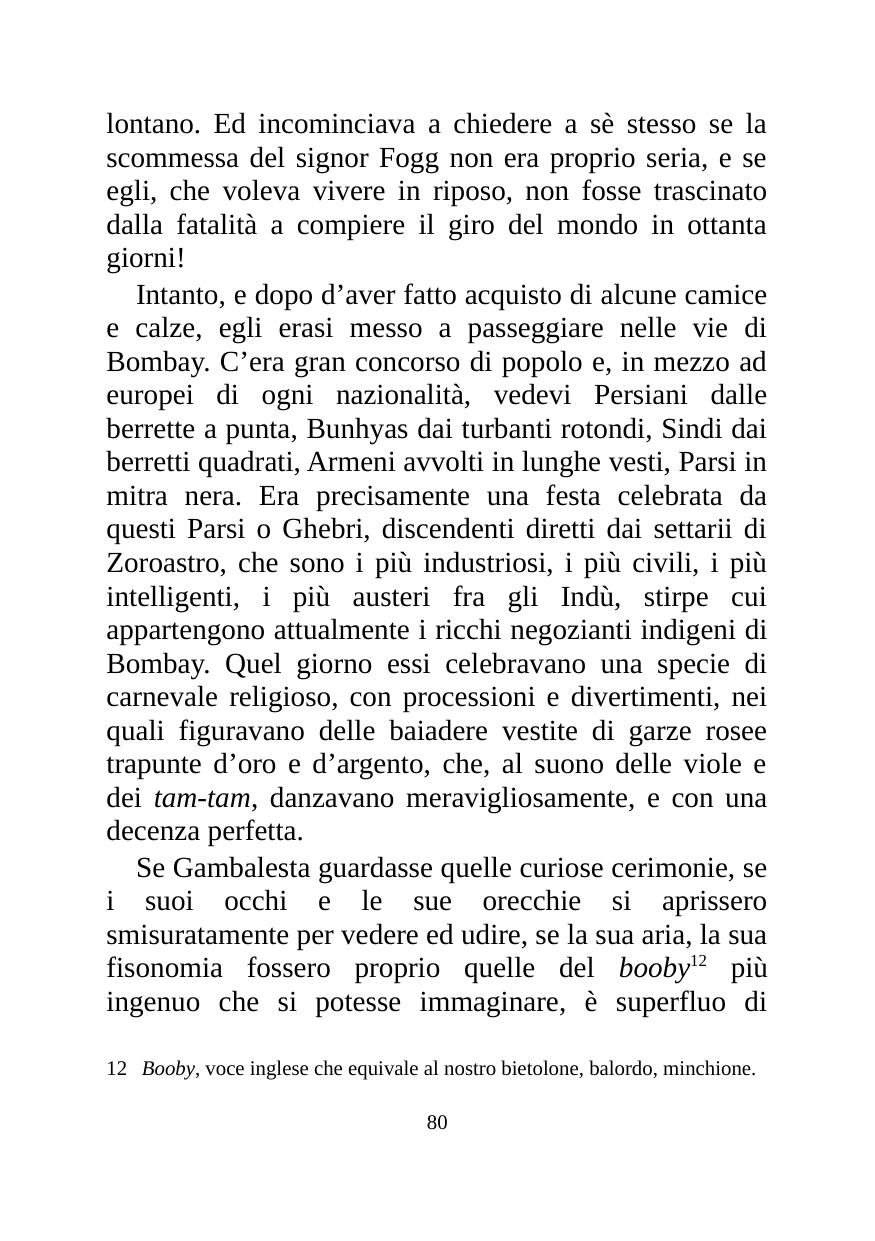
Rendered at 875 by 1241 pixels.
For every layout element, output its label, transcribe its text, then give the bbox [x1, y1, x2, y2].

text Se Gambalesta guardasse quelle curiose cerimonie, se i suoi occhi e le sue orecchie si aprissero smisuratamente per vedere ed udire, se la sua aria, la sua fisonomia fossero proprio quelle del booby più ingenuo che si potesse immaginare, è superfluo di [106, 850, 768, 1018]
text Intanto, e dopo d’aver fatto acquisto di alcune camice e calze, egli erasi messo a passeggiare nelle vie di Bombay. C’era gran concorso di popolo e, in mezzo ad europei di ogni nazionalità, vedevi Persiani dalle berrette a punta, Bunhyas dai turbanti rotondi, Sindi dai berretti quadrati, Armeni avvolti in lunghe vesti, Parsi in mitra nera. Era precisamente una festa celebrata da questi Parsi o Ghebri, discendenti diretti dai settarii di Zoroastro, che sono i più industriosi, i più civili, i più intelligenti, i più austeri fra gli Indù, stirpe cui appartengono attualmente i ricchi negozianti indigeni di Bombay. Quel giorno essi celebravano una specie di carnevale religioso, con processioni e divertimenti, nei quali figuravano delle baiadere vestite di garze rosee trapunte d’oro e d’argento, che, al suono delle viole e dei tam-tam, danzavano meravigliosamente, e con una decenza perfetta. [106, 277, 768, 847]
text lontano. Ed incominciava a chiedere a sè stesso se la scommessa del signor Fogg non era proprio seria, e se egli, che voleva vivere in riposo, non fosse trascinato dalla fatalità a compiere il giro del mondo in ottanta giorni! [106, 106, 768, 274]
text Booby, voce inglese che equivale al nostro bietolone, balordo, minchione. [106, 1056, 768, 1080]
